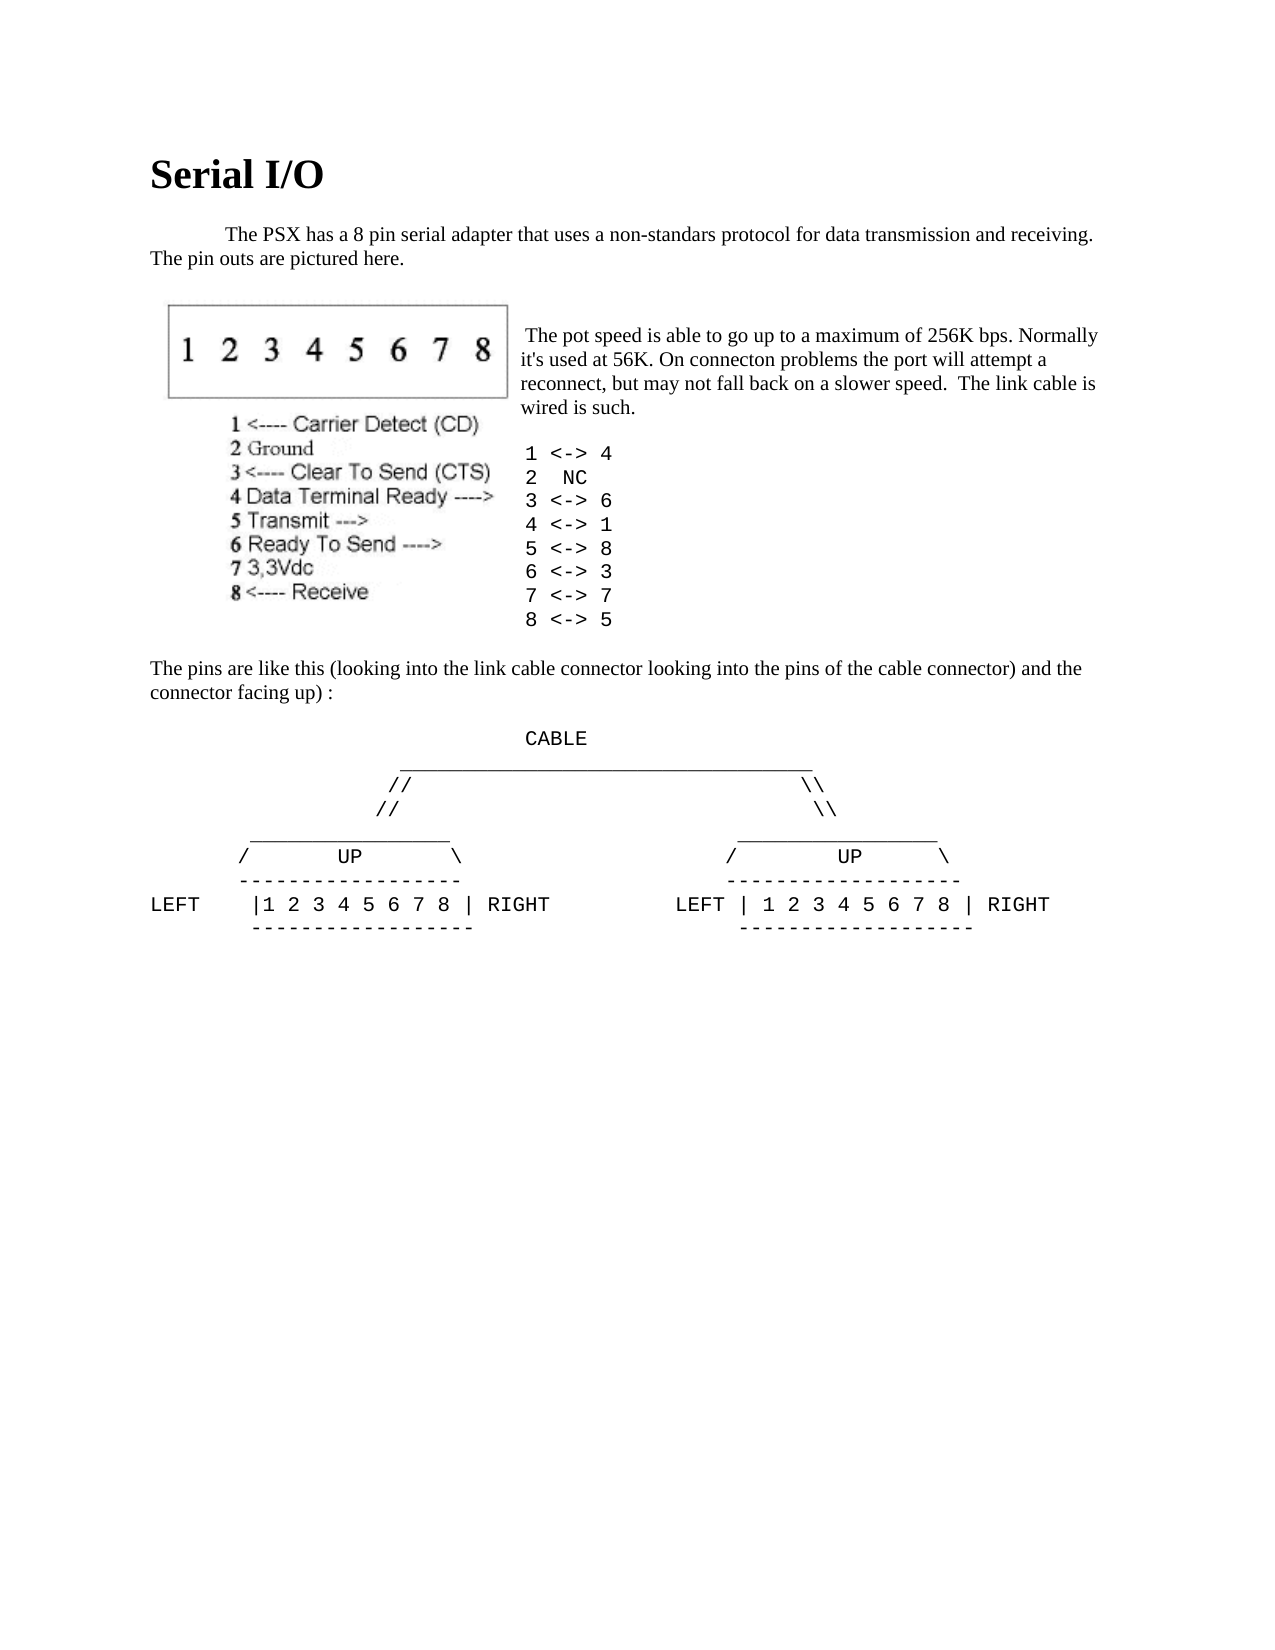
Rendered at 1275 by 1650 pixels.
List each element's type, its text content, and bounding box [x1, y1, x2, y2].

text / UP \ / UP \ [150, 846, 1125, 870]
text ________________ ________________ [150, 823, 1125, 846]
text 6 <-> 3 [521, 561, 1125, 585]
text 2 NC [521, 467, 1125, 491]
text Serial I/O [150, 150, 1125, 198]
text 3 <-> 6 [521, 491, 1125, 514]
text // \\ [150, 799, 1125, 823]
text The pot speed is able to go up to a maximum of 256K bps. Normally it's used at 56K. On connecton problems the port will attempt a reconnect, but may not fall back on a slower speed. The link cable is wired is such. [521, 323, 1125, 419]
text 7 <-> 7 [521, 585, 1125, 609]
text 4 <-> 1 [521, 514, 1125, 538]
text // \\ [150, 776, 1125, 799]
text ------------------ ------------------- [150, 870, 1125, 894]
text ------------------ ------------------- [150, 917, 1125, 941]
text 5 <-> 8 [521, 538, 1125, 561]
text _________________________________ [150, 752, 1125, 776]
text The PSX has a 8 pin serial adapter that uses a non-standars protocol for data transmission and receiving. The pin outs are pictured here. [150, 222, 1125, 270]
text CABLE [150, 728, 1125, 752]
text LEFT |1 2 3 4 5 6 7 8 | RIGHT LEFT | 1 2 3 4 5 6 7 8 | RIGHT [150, 894, 1125, 917]
text 8 <-> 5 [521, 609, 1125, 632]
text 1 <-> 4 [521, 443, 1125, 467]
text The pins are like this (looking into the link cable connector looking into the pins of the cable connector) and the connector facing up) : [150, 656, 1125, 704]
